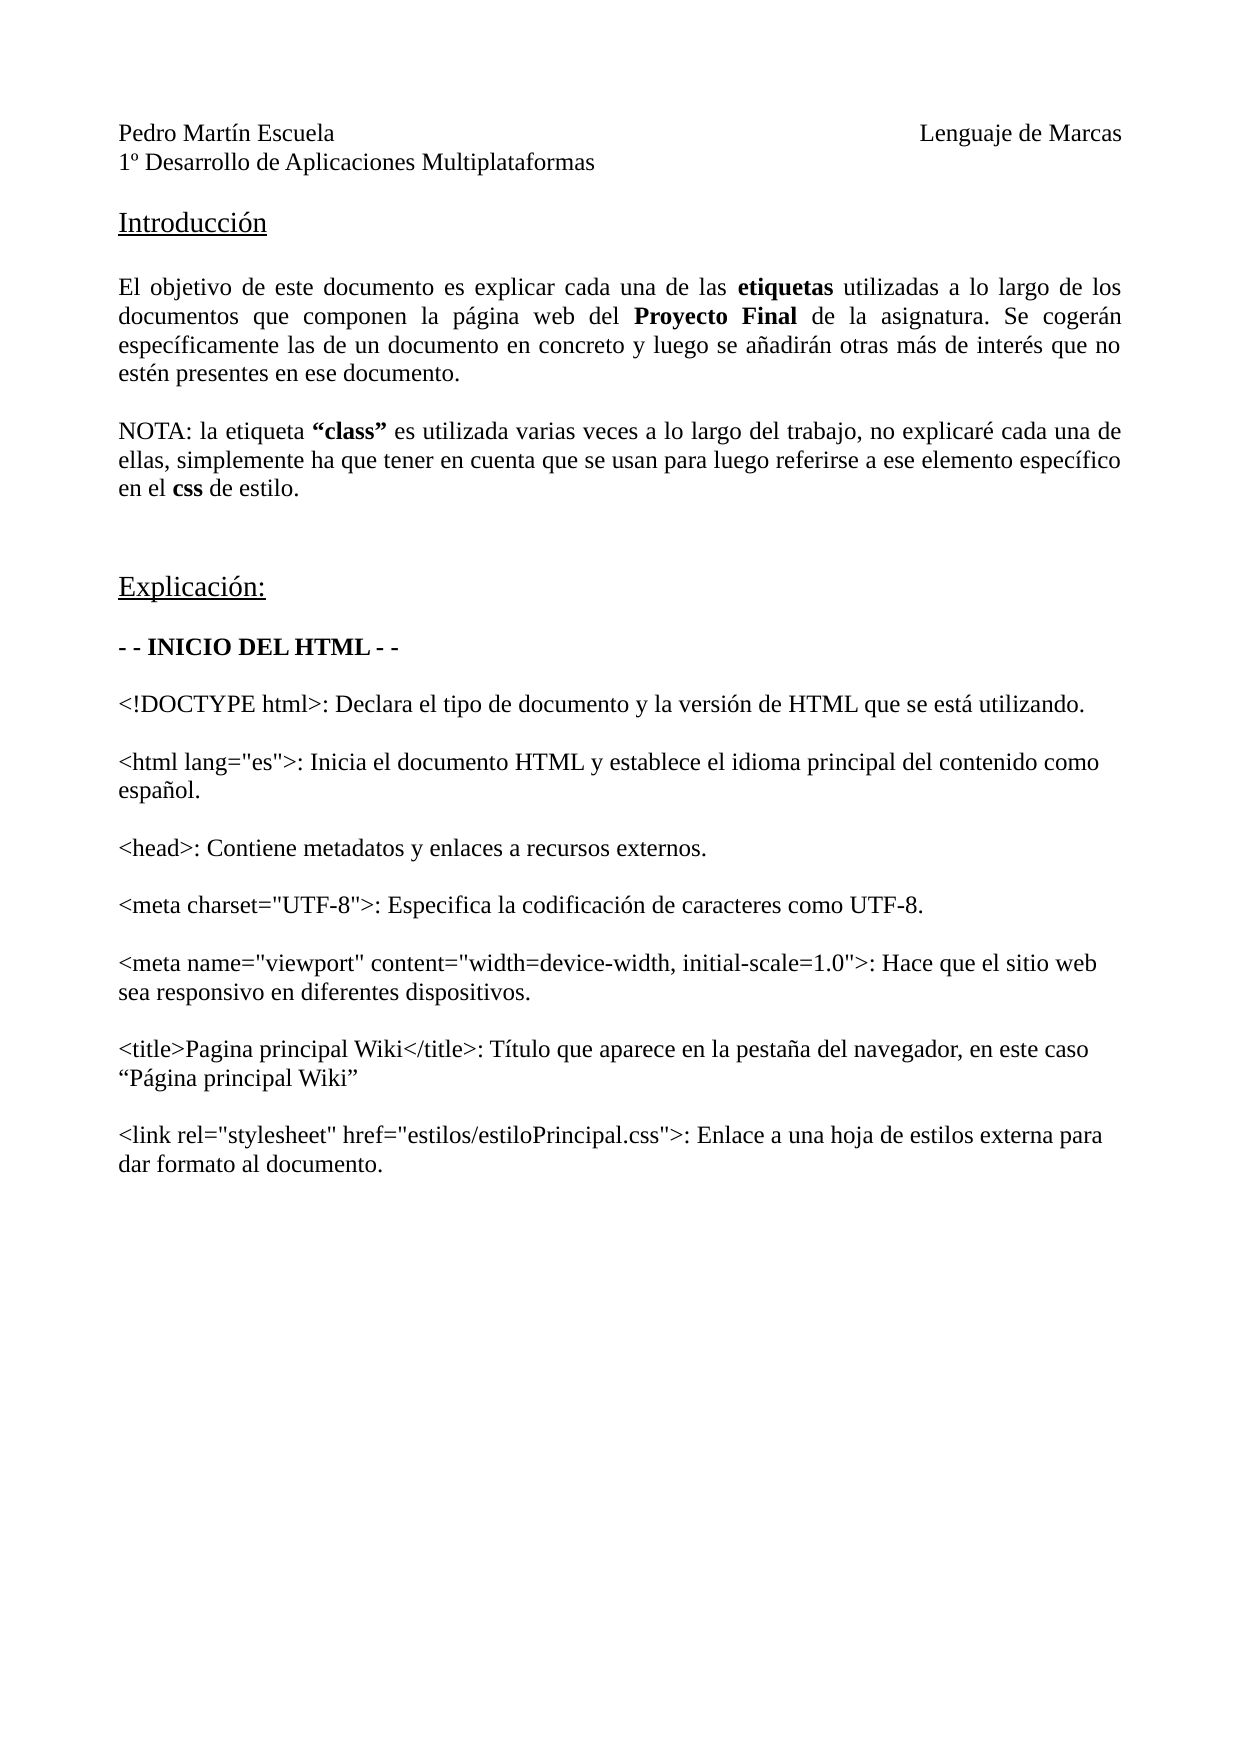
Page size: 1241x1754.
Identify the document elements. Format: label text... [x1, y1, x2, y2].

text <meta name="viewport" content="width=device-width, initial-scale=1.0">: Hace que el sitio web sea responsivo en diferentes dispositivos. [118, 948, 1122, 1005]
text El objetivo de este documento es explicar cada una de las etiquetas utilizadas a lo largo de los documentos que componen la página web del Proyecto Final de la asignatura. Se cogerán específicamente las de un documento en concreto y luego se añadirán otras más de interés que no estén presentes en ese documento. [118, 272, 1122, 387]
text <head>: Contiene metadatos y enlaces a recursos externos. [118, 833, 1122, 862]
text NOTA: la etiqueta “class” es utilizada varias veces a lo largo del trabajo, no explicaré cada una de ellas, simplemente ha que tener en cuenta que se usan para luego referirse a ese elemento específico en el css de estilo. [118, 416, 1122, 502]
text Introducción [118, 205, 1122, 239]
text <meta charset="UTF-8">: Especifica la codificación de caracteres como UTF-8. [118, 890, 1122, 919]
text Explicación: [118, 569, 1122, 603]
text <html lang="es">: Inicia el documento HTML y establece el idioma principal del contenido como español. [118, 747, 1122, 804]
text <link rel="stylesheet" href="estilos/estiloPrincipal.css">: Enlace a una hoja de estilos externa para dar formato al documento. [118, 1120, 1122, 1178]
text - - INICIO DEL HTML - - [118, 632, 1122, 660]
text <title>Pagina principal Wiki</title>: Título que aparece en la pestaña del navegador, en este caso “Página principal Wiki” [118, 1034, 1122, 1092]
text <!DOCTYPE html>: Declara el tipo de documento y la versión de HTML que se está utilizando. [118, 689, 1122, 718]
